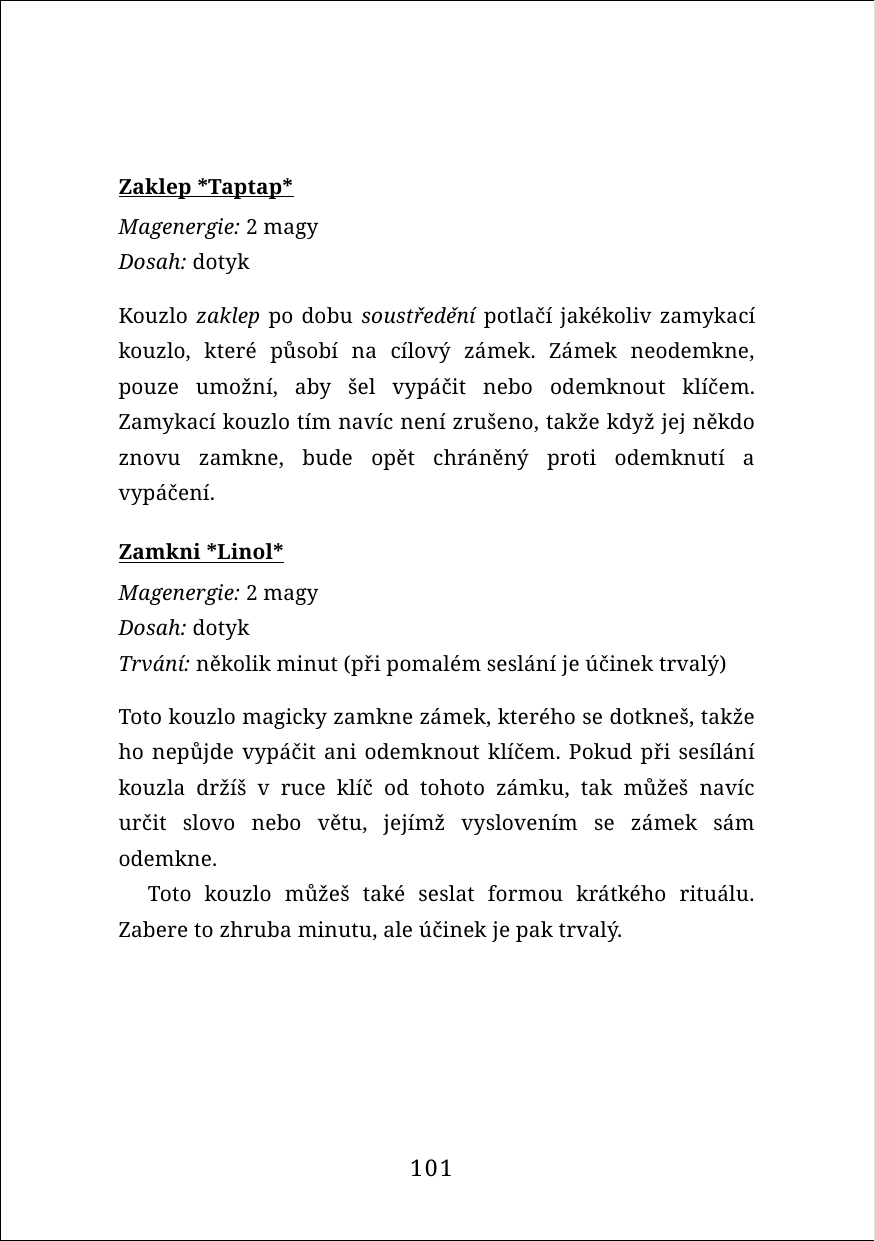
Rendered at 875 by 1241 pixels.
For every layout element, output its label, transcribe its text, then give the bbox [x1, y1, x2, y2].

subtitle Zamkni *Linol* [118, 537, 756, 566]
text Magenergie: 2 magy Dosah: dotyk [118, 212, 756, 276]
text Magenergie: 2 magy Dosah: dotyk Trvání: několik minut (při pomalém seslání je účinek trvalý) [118, 578, 756, 677]
text Toto kouzlo magicky zamkne zámek, kterého se dotkneš, takže ho nepůjde vypáčit ani odemknout klíčem. Pokud při sesílání kouzla držíš v ruce klíč od tohoto zámku, tak můžeš navíc určit slovo nebo větu, jejímž vyslovením se zámek sám odemkne. Toto kouzlo můžeš také seslat formou krátkého rituálu. Zabere to zhruba minutu, ale účinek je pak trvalý. [118, 702, 756, 943]
subtitle Zaklep *Taptap* [118, 172, 756, 200]
text Kouzlo zaklep po dobu soustředění potlačí jakékoliv zamykací kouzlo, které působí na cílový zámek. Zámek neodemkne, pouze umožní, aby šel vypáčit nebo odemknout klíčem. Zamykací kouzlo tím navíc není zrušeno, takže když jej někdo znovu zamkne, bude opět chráněný proti odemknutí a vypáčení. [118, 301, 756, 507]
